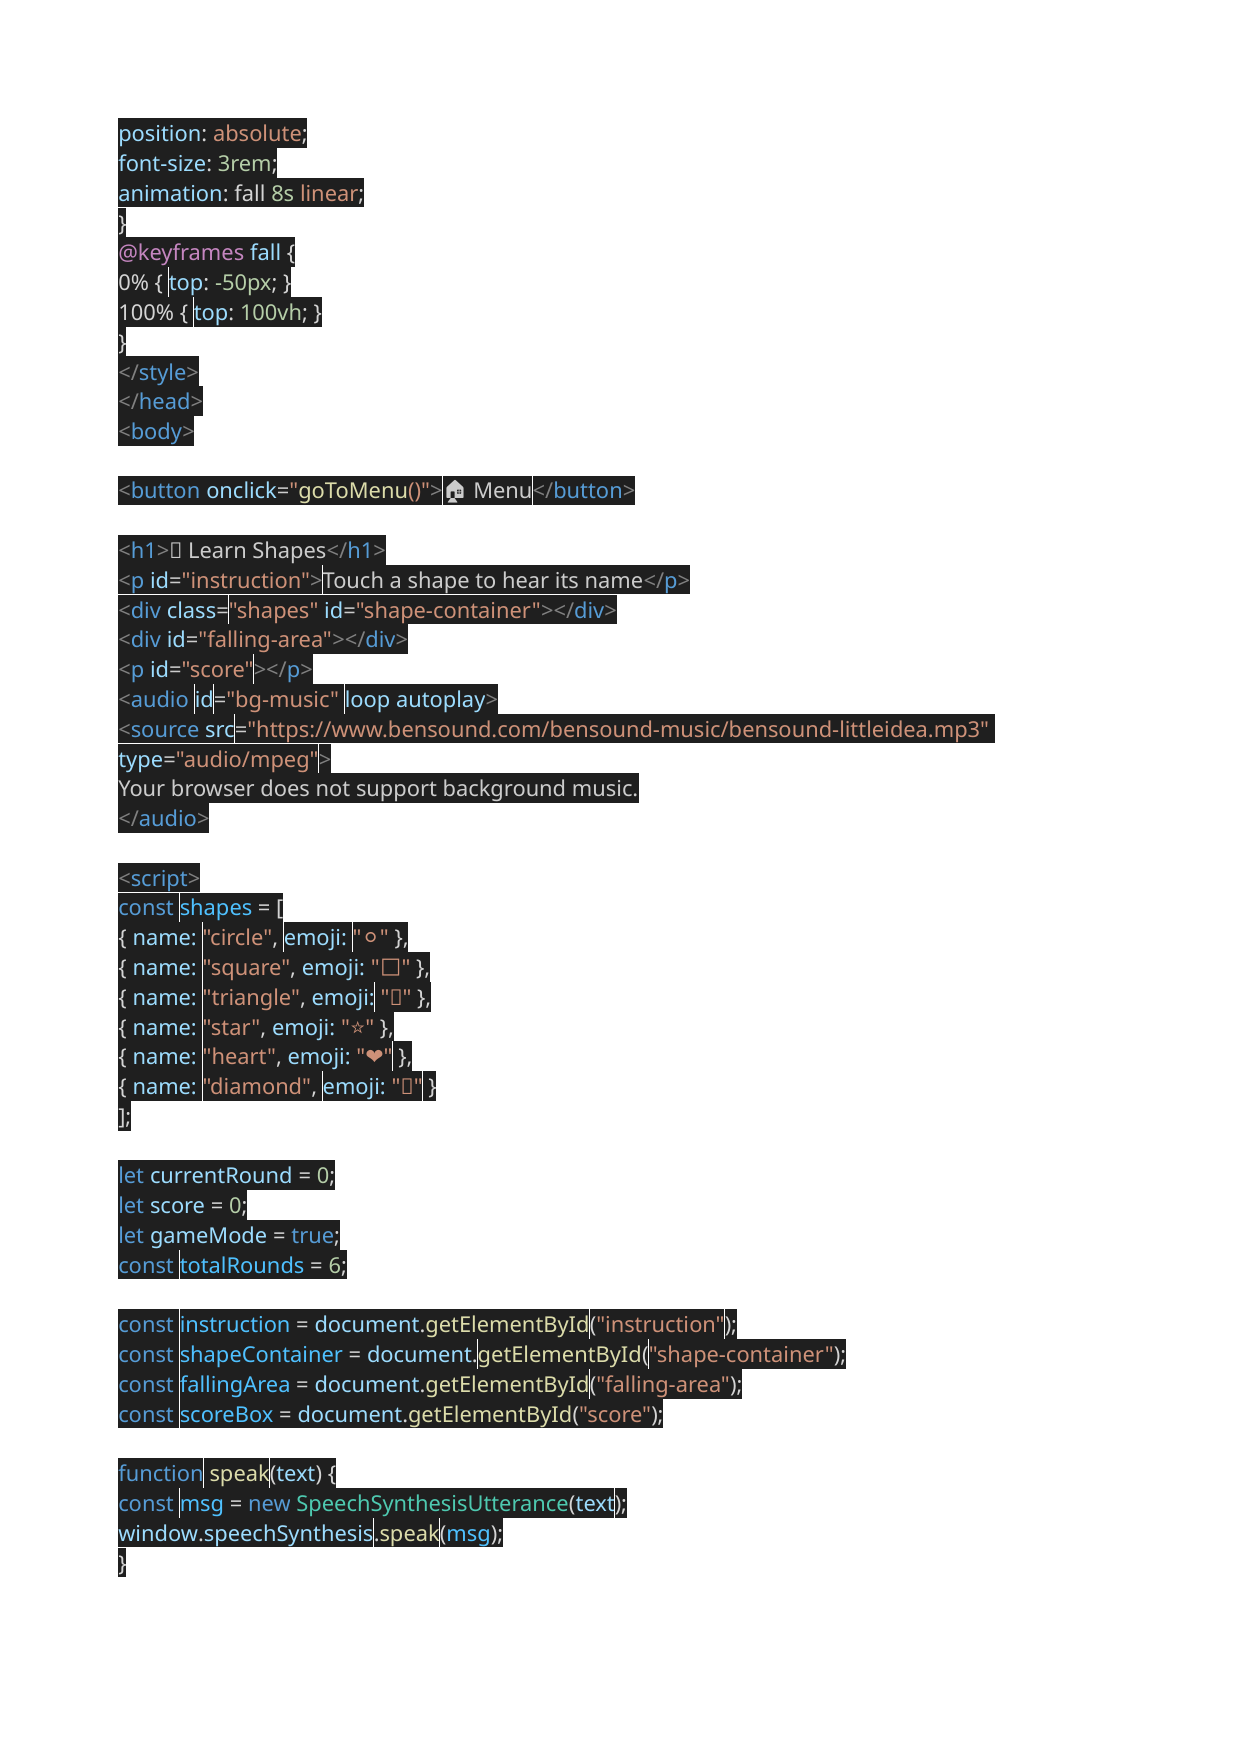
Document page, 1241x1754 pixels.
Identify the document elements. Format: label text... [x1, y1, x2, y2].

text const scoreBox = document.getElementById("score"); [118, 1399, 1122, 1428]
text } [118, 327, 1122, 356]
text { name: "square", emoji: "⬜" }, [118, 952, 1122, 982]
text { name: "heart", emoji: "❤️" }, [118, 1041, 1122, 1071]
text <h1>🔺 Learn Shapes</h1> [118, 535, 1122, 565]
text { name: "diamond", emoji: "🔷" } [118, 1071, 1122, 1101]
text const shapes = [ [118, 892, 1122, 922]
text <source src="https://www.bensound.com/bensound-music/bensound-littleidea.mp3" type="audio/mpeg"> [118, 714, 1122, 773]
text <p id="instruction">Touch a shape to hear its name</p> [118, 565, 1122, 594]
text animation: fall 8s linear; [118, 178, 1122, 207]
text font-size: 3rem; [118, 148, 1122, 178]
text let currentRound = 0; [118, 1160, 1122, 1190]
text { name: "triangle", emoji: "🔺" }, [118, 982, 1122, 1012]
text const msg = new SpeechSynthesisUtterance(text); [118, 1488, 1122, 1518]
text ]; [118, 1101, 1122, 1131]
text const shapeContainer = document.getElementById("shape-container"); [118, 1339, 1122, 1369]
text <script> [118, 863, 1122, 892]
text </head> [118, 386, 1122, 416]
text </style> [118, 356, 1122, 386]
text } [118, 207, 1122, 237]
text Your browser does not support background music. [118, 773, 1122, 803]
text 0% { top: -50px; } [118, 267, 1122, 297]
text let score = 0; [118, 1190, 1122, 1220]
text <button onclick="goToMenu()">🏠 Menu</button> [118, 476, 1122, 505]
text { name: "star", emoji: "⭐" }, [118, 1012, 1122, 1041]
text const totalRounds = 6; [118, 1250, 1122, 1279]
text @keyframes fall { [118, 237, 1122, 267]
text window.speechSynthesis.speak(msg); [118, 1518, 1122, 1547]
text <div id="falling-area"></div> [118, 624, 1122, 654]
text 100% { top: 100vh; } [118, 297, 1122, 327]
text { name: "circle", emoji: "⚪" }, [118, 922, 1122, 952]
text function speak(text) { [118, 1458, 1122, 1488]
text } [118, 1547, 1122, 1577]
text const instruction = document.getElementById("instruction"); [118, 1309, 1122, 1339]
text <audio id="bg-music" loop autoplay> [118, 684, 1122, 714]
text <div class="shapes" id="shape-container"></div> [118, 594, 1122, 624]
text let gameMode = true; [118, 1220, 1122, 1250]
text position: absolute; [118, 118, 1122, 148]
text <body> [118, 416, 1122, 446]
text </audio> [118, 803, 1122, 833]
text const fallingArea = document.getElementById("falling-area"); [118, 1369, 1122, 1399]
text <p id="score"></p> [118, 654, 1122, 684]
